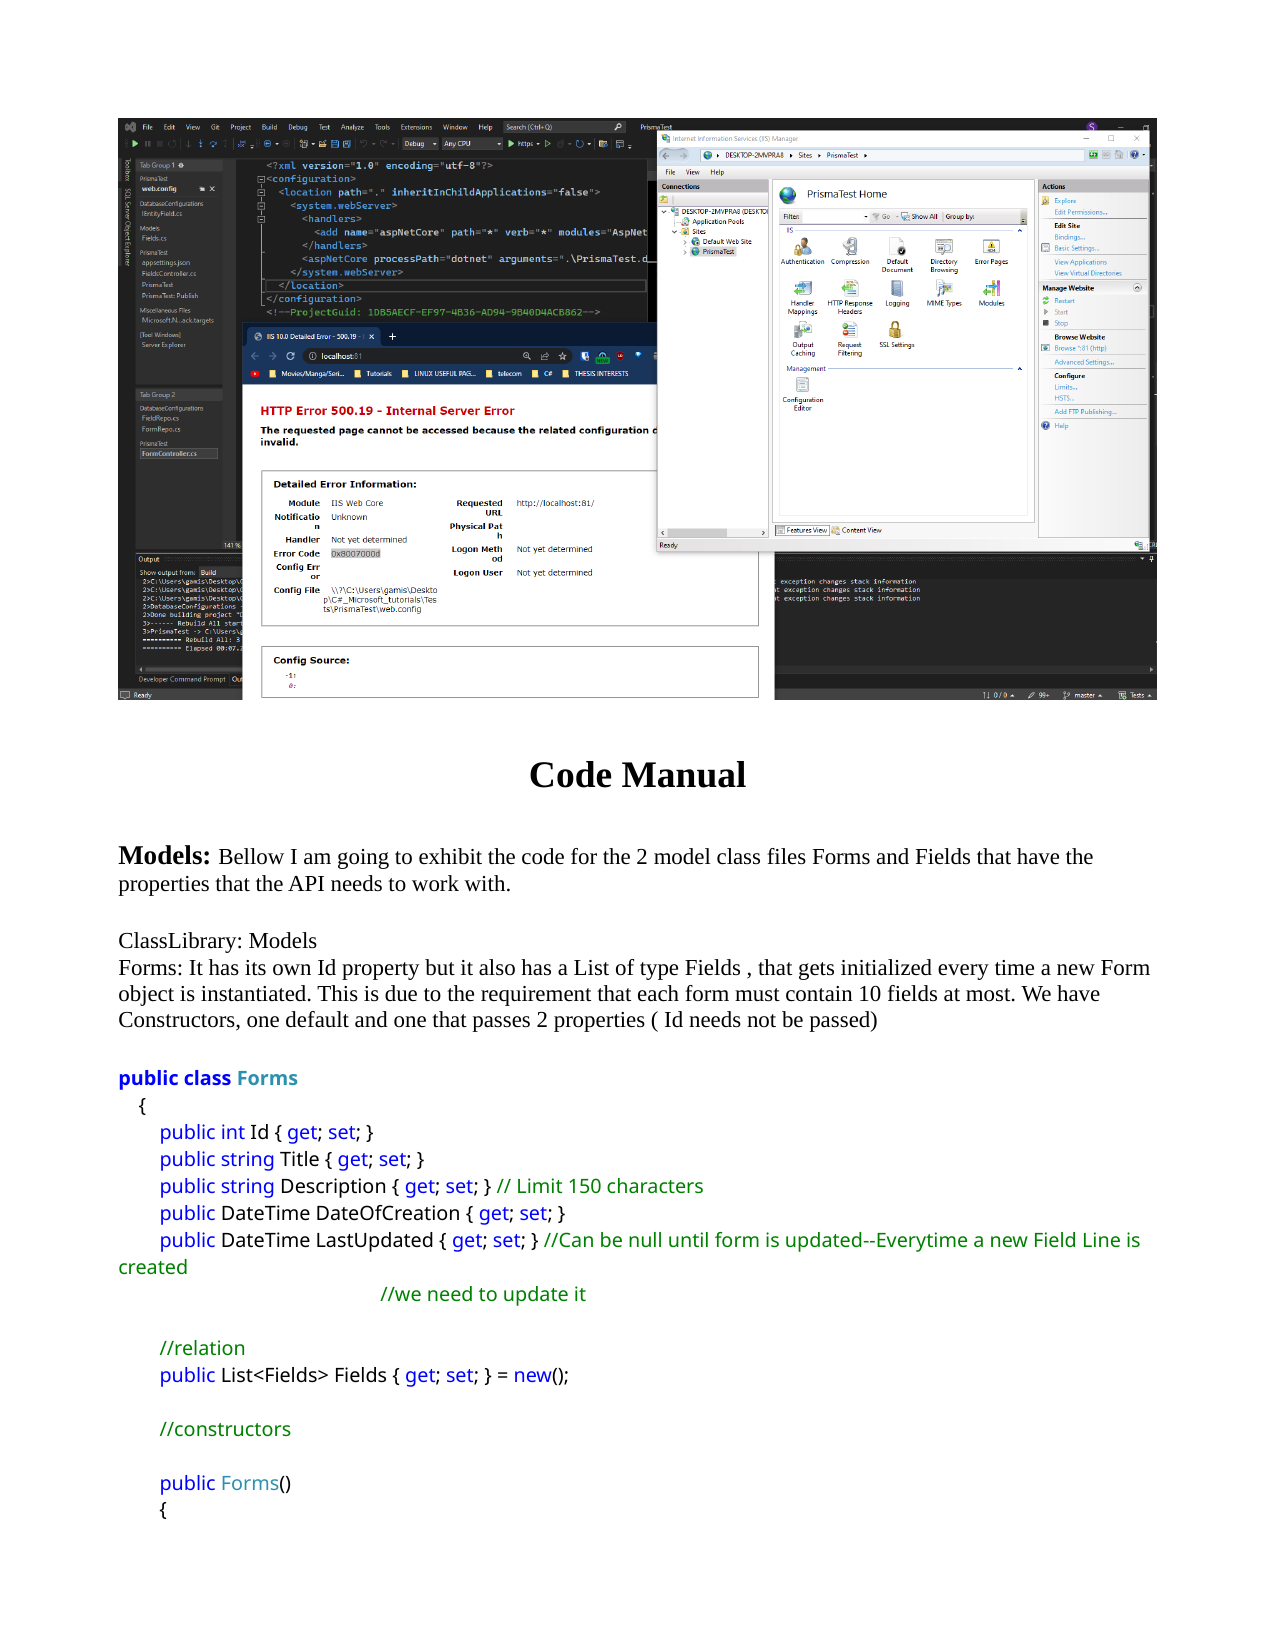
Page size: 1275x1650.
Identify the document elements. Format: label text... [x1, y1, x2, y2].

text //we need to update it [118, 1280, 1157, 1307]
text public string Description { get; set; } // Limit 150 characters [118, 1172, 1157, 1199]
text public DateTime LastUpdated { get; set; } //Can be null until form is updated--Everytime a new Field Line is created [118, 1226, 1157, 1280]
text public string Title { get; set; } [118, 1145, 1157, 1172]
text public List<Fields> Fields { get; set; } = new(); [118, 1361, 1157, 1388]
text ClassLibrary: Models [118, 927, 1157, 954]
text //relation [118, 1334, 1157, 1361]
text { [118, 1496, 1157, 1523]
text Forms: It has its own Id property but it also has a List of type Fields , that gets initialized every time a new Form object is instantiated. This is due to the requirement that each form must contain 10 fields at most. We have Constructors, one default and one that passes 2 properties ( Id needs not be passed) [118, 954, 1157, 1033]
picture [118, 118, 1157, 700]
text public int Id { get; set; } [118, 1118, 1157, 1145]
text //constructors [118, 1415, 1157, 1442]
text Code Manual [118, 753, 1157, 796]
text { [118, 1091, 1157, 1118]
text Models: Bellow I am going to exhibit the code for the 2 model class files Forms and Fields that have the properties that the API needs to work with. [118, 839, 1157, 896]
text public Forms() [118, 1469, 1157, 1496]
text public class Forms [118, 1064, 1157, 1091]
text public DateTime DateOfCreation { get; set; } [118, 1199, 1157, 1226]
